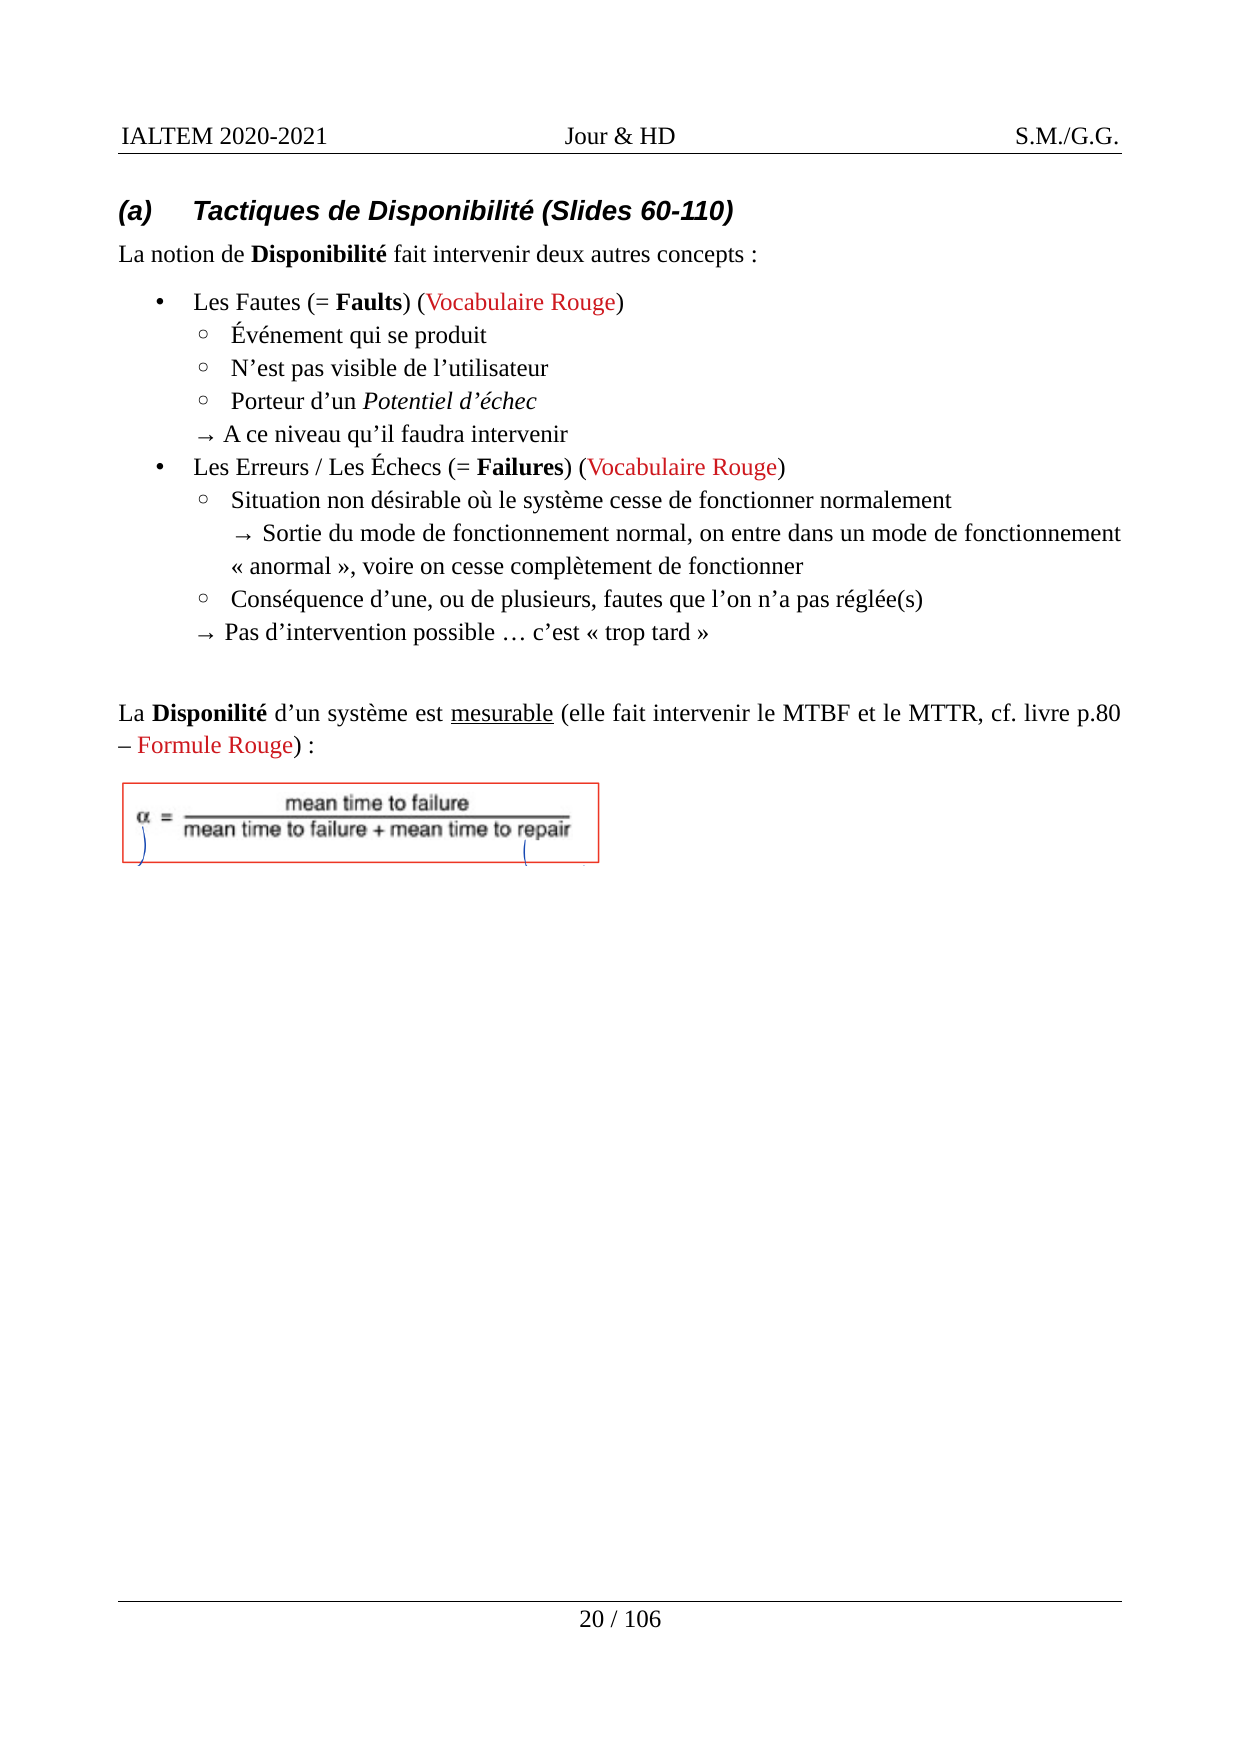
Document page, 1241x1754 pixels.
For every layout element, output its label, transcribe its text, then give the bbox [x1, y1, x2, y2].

subtitle Tactiques de Disponibilité (Slides 60-110) [118, 195, 1122, 227]
text La Disponilité d’un système est mesurable (elle fait intervenir le MTBF et le MTTR, cf. livre p.80 – Formule Rouge) : [118, 698, 1122, 759]
list → Pas d’intervention possible … c’est « trop tard » [156, 617, 1122, 646]
list Situation non désirable où le système cesse de fonctionner normalement [193, 485, 1122, 514]
list → A ce niveau qu’il faudra intervenir [156, 419, 1122, 448]
list Événement qui se produit [193, 320, 1122, 348]
list Porteur d’un Potentiel d’échec [193, 386, 1122, 414]
list Conséquence d’une, ou de plusieurs, fautes que l’on n’a pas réglée(s) [193, 584, 1122, 613]
list Les Fautes (= Faults) (Vocabulaire Rouge) [156, 287, 1122, 316]
list → Sortie du mode de fonctionnement normal, on entre dans un mode de fonctionnement « anormal », voire on cesse complètement de fonctionner [193, 518, 1122, 580]
text La notion de Disponibilité fait intervenir deux autres concepts : [118, 239, 1122, 268]
list N’est pas visible de l’utilisateur [193, 353, 1122, 382]
picture [118, 778, 601, 866]
list Les Erreurs / Les Échecs (= Failures) (Vocabulaire Rouge) [156, 452, 1122, 481]
